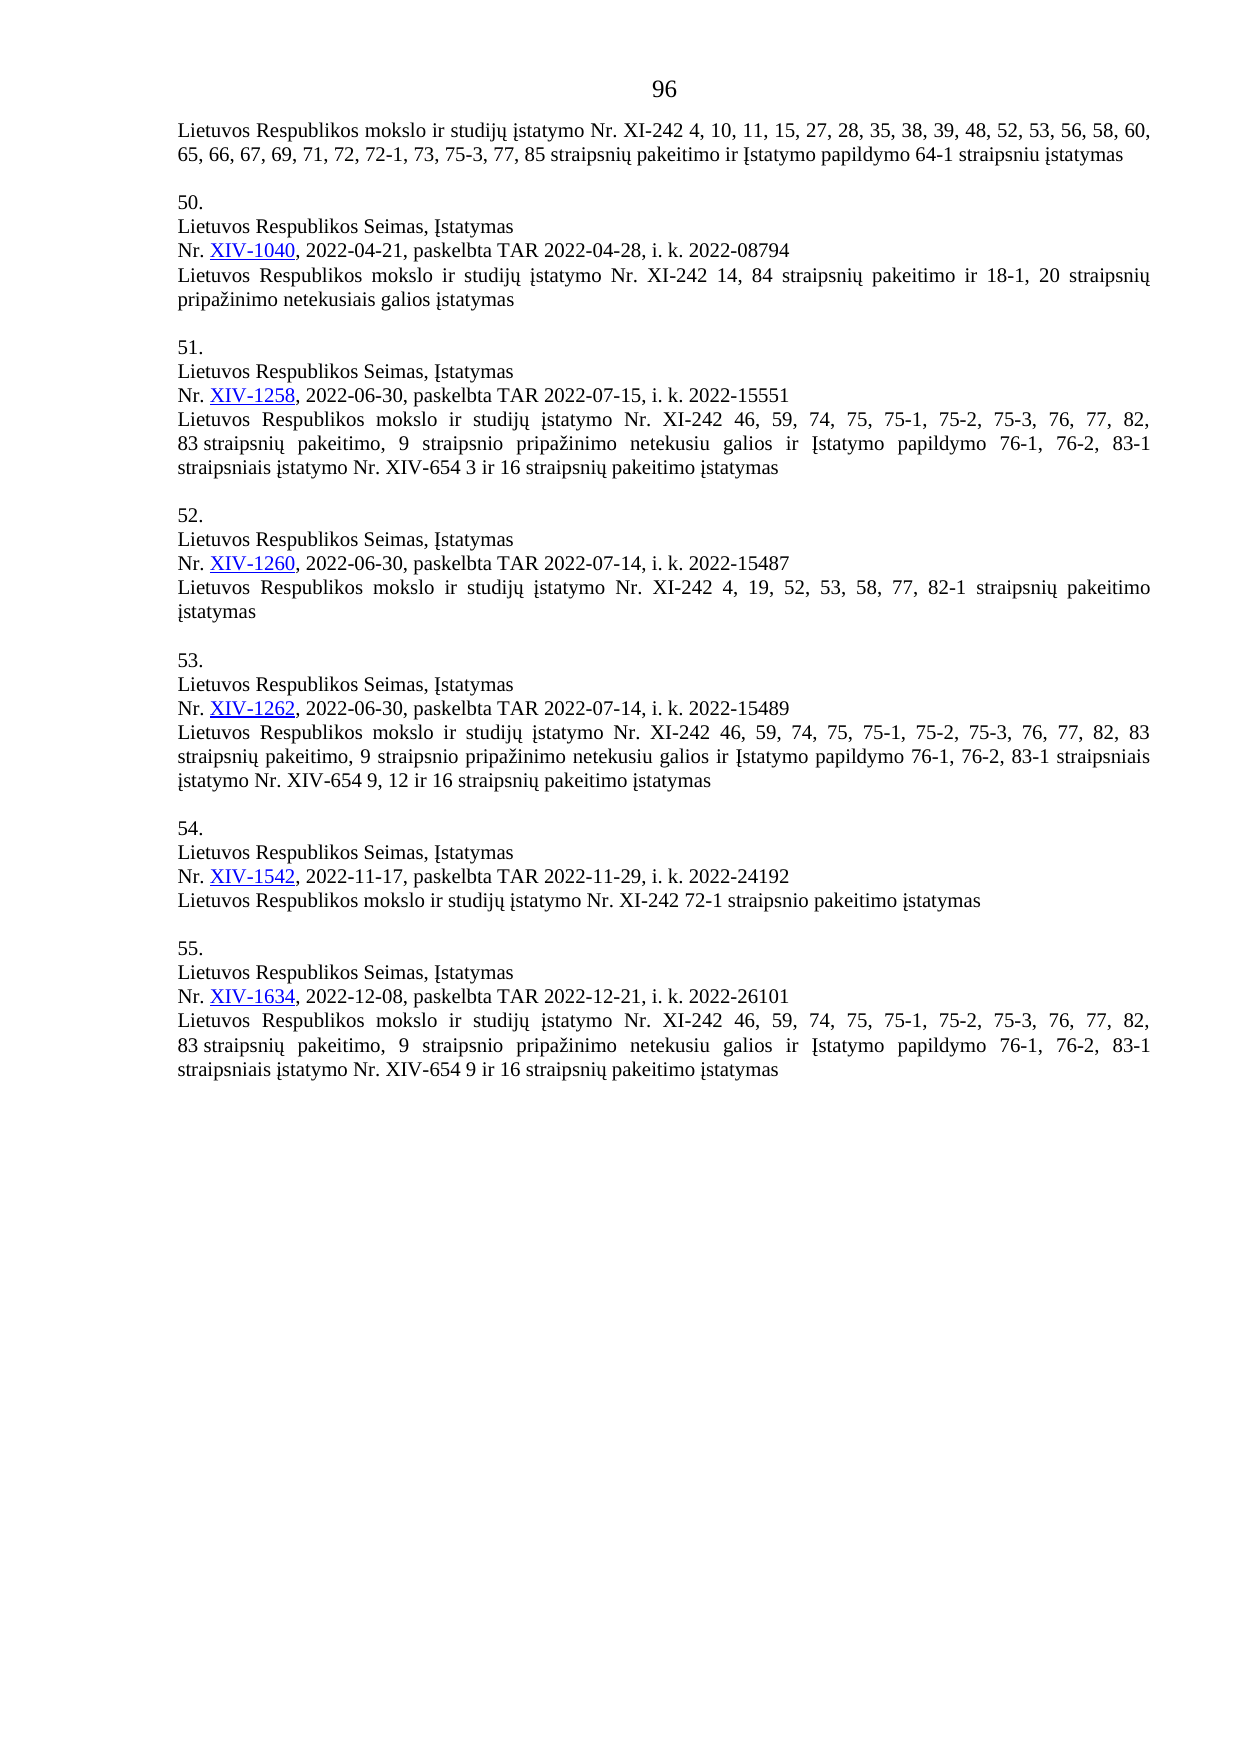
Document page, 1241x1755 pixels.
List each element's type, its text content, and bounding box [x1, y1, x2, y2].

text Nr. XIV-1258, 2022-06-30, paskelbta TAR 2022-07-15, i. k. 2022-15551 [177, 383, 1152, 407]
text Nr. XIV-1542, 2022-11-17, paskelbta TAR 2022-11-29, i. k. 2022-24192 [177, 864, 1152, 888]
text Lietuvos Respublikos mokslo ir studijų įstatymo Nr. XI-242 4, 19, 52, 53, 58, 77, 82-1 straipsnių pakeitimo įstatymas [177, 575, 1152, 623]
text 54. [177, 816, 1152, 840]
text Lietuvos Respublikos mokslo ir studijų įstatymo Nr. XI-242 46, 59, 74, 75, 75-1, 75-2, 75-3, 76, 77, 82, 83 straipsnių pakeitimo, 9 straipsnio pripažinimo netekusiu galios ir Įstatymo papildymo 76-1, 76-2, 83-1 straipsniais įstatymo Nr. XIV-654 9, 12 ir 16 straipsnių pakeitimo įstatymas [177, 720, 1152, 792]
text 53. [177, 647, 1152, 672]
text Lietuvos Respublikos mokslo ir studijų įstatymo Nr. XI-242 46, 59, 74, 75, 75-1, 75-2, 75-3, 76, 77, 82, 83 straipsnių pakeitimo, 9 straipsnio pripažinimo netekusiu galios ir Įstatymo papildymo 76-1, 76-2, 83-1 straipsniais įstatymo Nr. XIV-654 9 ir 16 straipsnių pakeitimo įstatymas [177, 1008, 1152, 1081]
text Lietuvos Respublikos Seimas, Įstatymas [177, 359, 1152, 383]
text Nr. XIV-1040, 2022-04-21, paskelbta TAR 2022-04-28, i. k. 2022-08794 [177, 238, 1152, 262]
text Lietuvos Respublikos mokslo ir studijų įstatymo Nr. XI-242 72-1 straipsnio pakeitimo įstatymas [177, 888, 1152, 912]
text Lietuvos Respublikos Seimas, Įstatymas [177, 214, 1152, 238]
text 52. [177, 503, 1152, 527]
text 50. [177, 190, 1152, 214]
text Lietuvos Respublikos mokslo ir studijų įstatymo Nr. XI-242 14, 84 straipsnių pakeitimo ir 18-1, 20 straipsnių pripažinimo netekusiais galios įstatymas [177, 262, 1152, 311]
text Lietuvos Respublikos mokslo ir studijų įstatymo Nr. XI-242 4, 10, 11, 15, 27, 28, 35, 38, 39, 48, 52, 53, 56, 58, 60, 65, 66, 67, 69, 71, 72, 72-1, 73, 75-3, 77, 85 straipsnių pakeitimo ir Įstatymo papildymo 64-1 straipsniu įstatymas [177, 118, 1152, 166]
text Lietuvos Respublikos Seimas, Įstatymas [177, 840, 1152, 864]
text Nr. XIV-1634, 2022-12-08, paskelbta TAR 2022-12-21, i. k. 2022-26101 [177, 984, 1152, 1008]
text Lietuvos Respublikos mokslo ir studijų įstatymo Nr. XI-242 46, 59, 74, 75, 75-1, 75-2, 75-3, 76, 77, 82, 83 straipsnių pakeitimo, 9 straipsnio pripažinimo netekusiu galios ir Įstatymo papildymo 76-1, 76-2, 83-1 straipsniais įstatymo Nr. XIV-654 3 ir 16 straipsnių pakeitimo įstatymas [177, 407, 1152, 479]
text Nr. XIV-1262, 2022-06-30, paskelbta TAR 2022-07-14, i. k. 2022-15489 [177, 696, 1152, 720]
text Lietuvos Respublikos Seimas, Įstatymas [177, 527, 1152, 551]
text Nr. XIV-1260, 2022-06-30, paskelbta TAR 2022-07-14, i. k. 2022-15487 [177, 551, 1152, 575]
text Lietuvos Respublikos Seimas, Įstatymas [177, 960, 1152, 984]
text 55. [177, 936, 1152, 960]
text Lietuvos Respublikos Seimas, Įstatymas [177, 672, 1152, 696]
text 51. [177, 335, 1152, 359]
